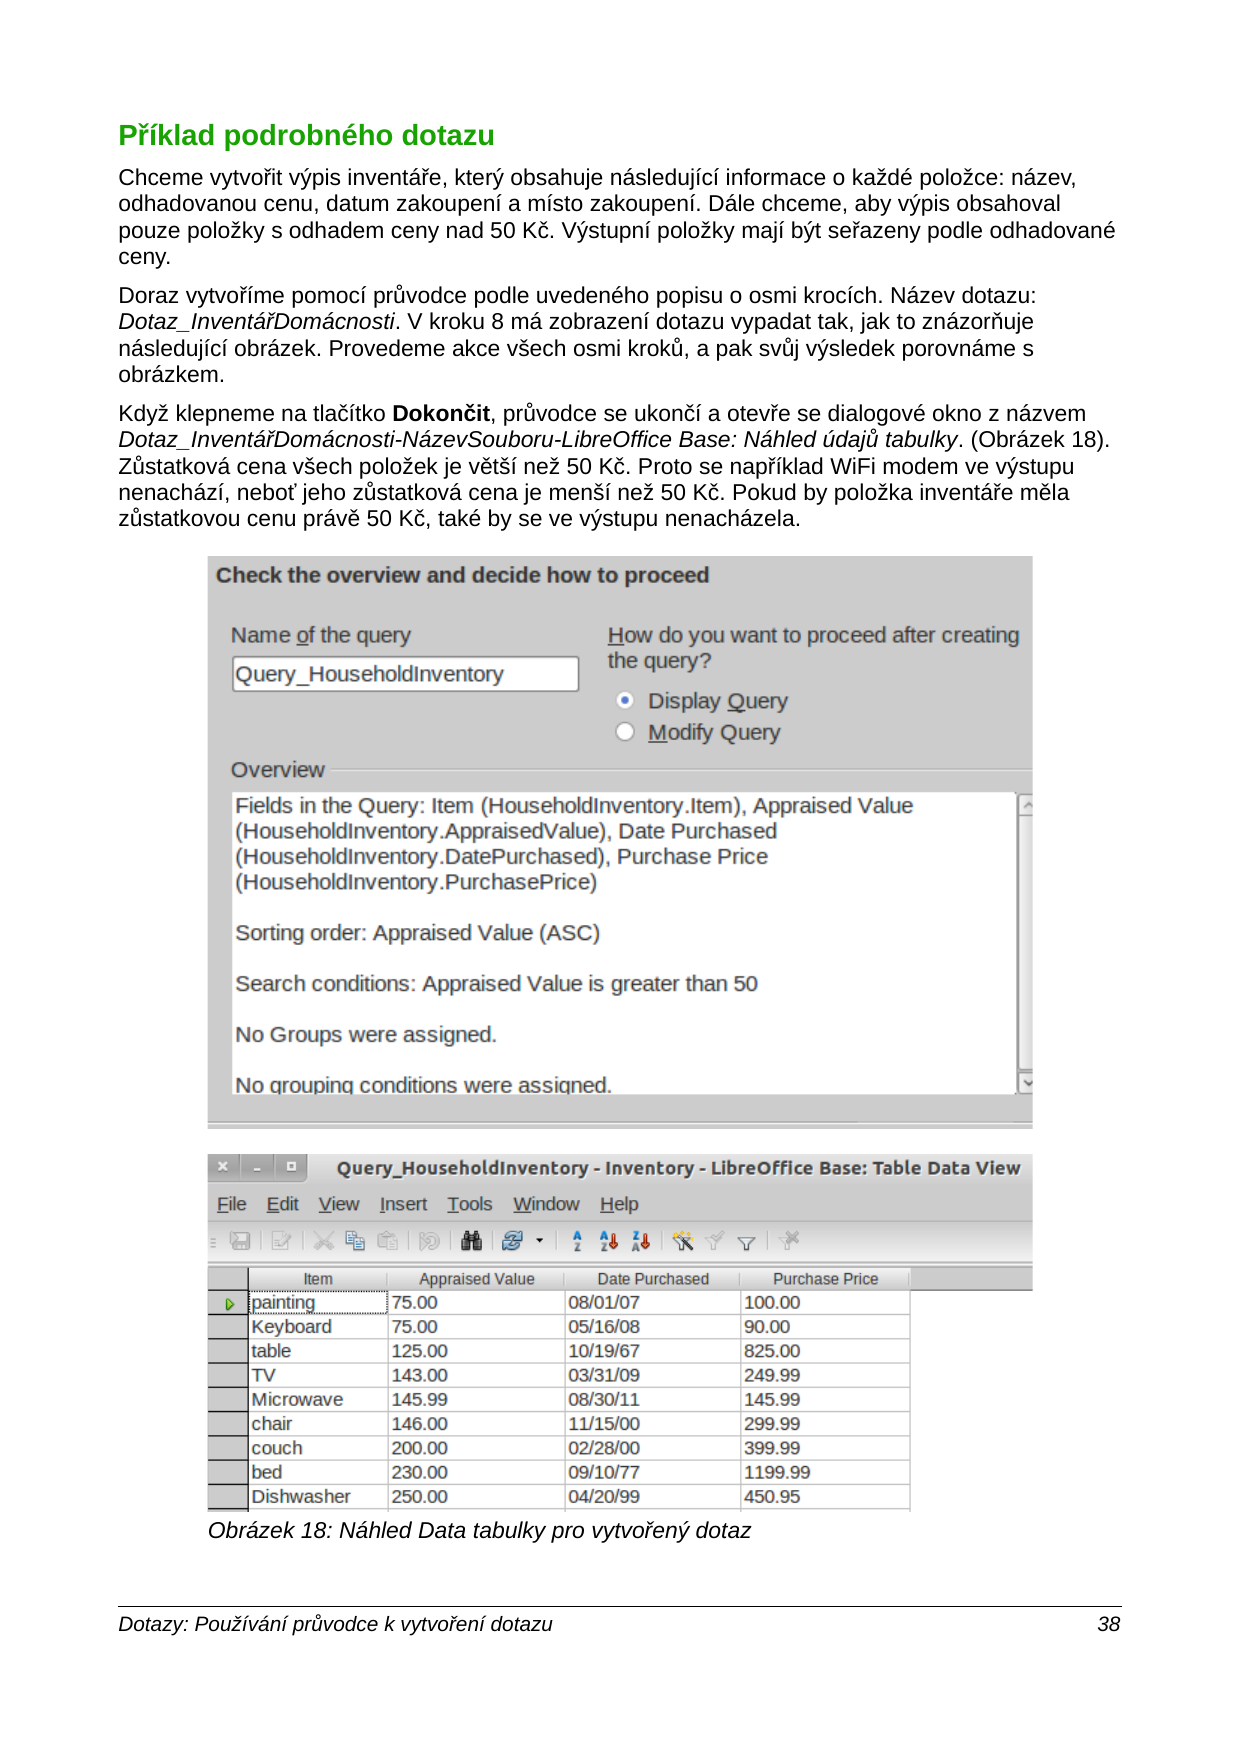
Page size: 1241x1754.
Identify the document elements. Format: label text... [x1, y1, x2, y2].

picture [207, 556, 1033, 1129]
picture [207, 1154, 1033, 1512]
text Když klepneme na tlačítko Dokončit, průvodce se ukončí a otevře se dialogové okno z názvem Dotaz_InventářDomácnosti-NázevSouboru-LibreOffice Base: Náhled údajů tabulky. (Obrázek 18). Zůstatková cena všech položek je větší než 50 Kč. Proto se například WiFi modem ve výstupu nenachází, neboť jeho zůstatková cena je menší než 50 Kč. Pokud by položka inventáře měla zůstatkovou cenu právě 50 Kč, také by se ve výstupu nenacházela. [118, 400, 1122, 532]
text Chceme vytvořit výpis inventáře, který obsahuje následující informace o každé položce: název, odhadovanou cenu, datum zakoupení a místo zakoupení. Dále chceme, aby výpis obsahoval pouze položky s odhadem ceny nad 50 Kč. Výstupní položky mají být seřazeny podle odhadované ceny. [118, 164, 1122, 269]
subtitle Příklad podrobného dotazu [118, 118, 1122, 152]
text Obrázek 18 : Náhled Data tabulky pro vytvořený dotaz [208, 1517, 1033, 1544]
text Doraz vytvoříme pomocí průvodce podle uvedeného popisu o osmi krocích. Název dotazu: Dotaz_InventářDomácnosti. V kroku 8 má zobrazení dotazu vypadat tak, jak to znázorňuje následující obrázek. Provedeme akce všech osmi kroků, a pak svůj výsledek porovnáme s obrázkem. [118, 282, 1122, 387]
